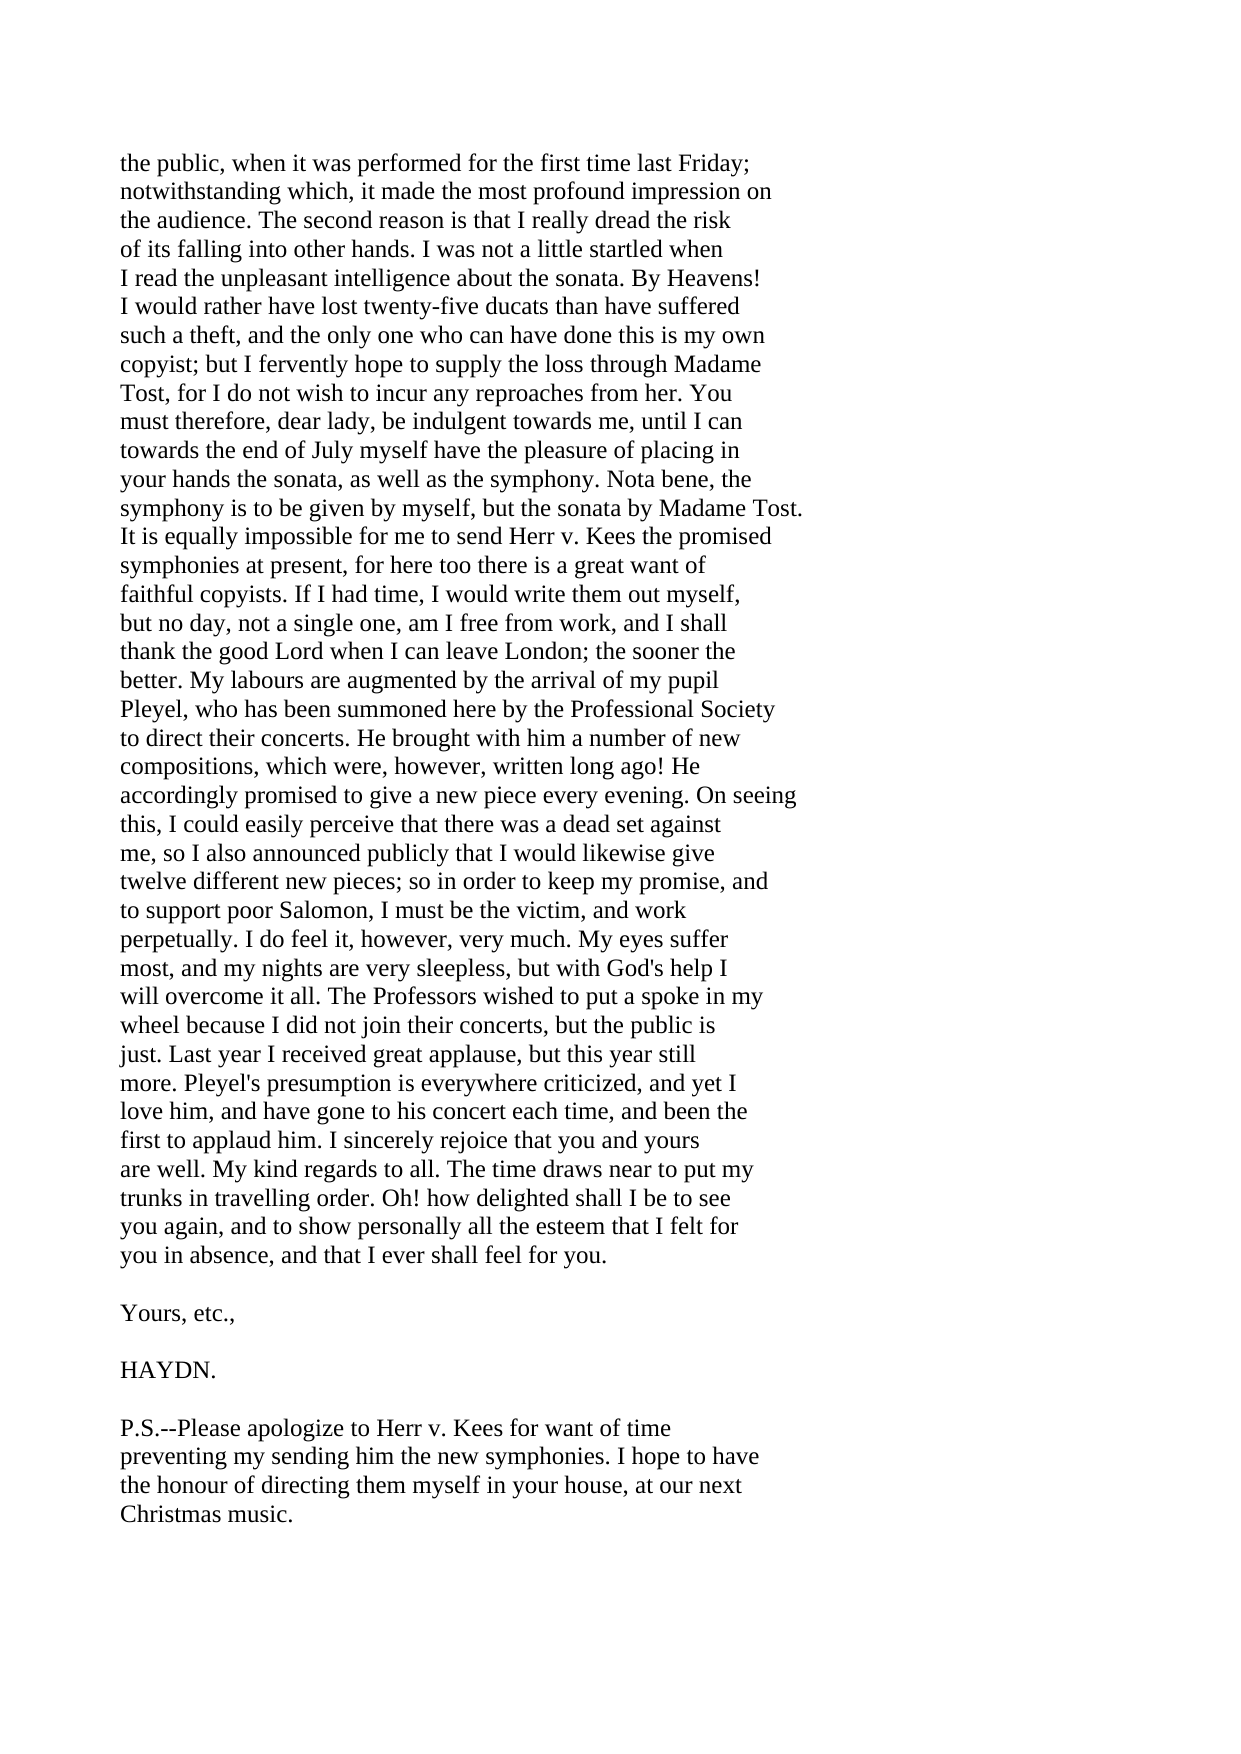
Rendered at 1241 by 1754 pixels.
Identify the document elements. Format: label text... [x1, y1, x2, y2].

text more. Pleyel's presumption is everywhere criticized, and yet I [120, 1068, 1120, 1096]
text most, and my nights are very sleepless, but with God's help I [120, 953, 1120, 981]
text HAYDN. [120, 1355, 1120, 1384]
text must therefore, dear lady, be indulgent towards me, until I can [120, 406, 1120, 435]
text symphonies at present, for here too there is a great want of [120, 550, 1120, 579]
text such a theft, and the only one who can have done this is my own [120, 320, 1120, 349]
text the honour of directing them myself in your house, at our next [120, 1470, 1120, 1499]
text It is equally impossible for me to send Herr v. Kees the promised [120, 521, 1120, 550]
text me, so I also announced publicly that I would likewise give [120, 838, 1120, 866]
text are well. My kind regards to all. The time draws near to put my [120, 1154, 1120, 1183]
text Pleyel, who has been summoned here by the Professional Society [120, 694, 1120, 723]
text faithful copyists. If I had time, I would write them out myself, [120, 579, 1120, 608]
text the public, when it was performed for the first time last Friday; [120, 148, 1120, 176]
text thank the good Lord when I can leave London; the sooner the [120, 636, 1120, 665]
text trunks in travelling order. Oh! how delighted shall I be to see [120, 1183, 1120, 1211]
text your hands the sonata, as well as the symphony. Nota bene, the [120, 464, 1120, 493]
text symphony is to be given by myself, but the sonata by Madame Tost. [120, 493, 1120, 521]
text preventing my sending him the new symphonies. I hope to have [120, 1441, 1120, 1470]
text compositions, which were, however, written long ago! He [120, 751, 1120, 780]
text towards the end of July myself have the pleasure of placing in [120, 435, 1120, 464]
text notwithstanding which, it made the most profound impression on [120, 176, 1120, 205]
text Tost, for I do not wish to incur any reproaches from her. You [120, 378, 1120, 406]
text twelve different new pieces; so in order to keep my promise, and [120, 866, 1120, 895]
text will overcome it all. The Professors wished to put a spoke in my [120, 981, 1120, 1010]
text you in absence, and that I ever shall feel for you. [120, 1240, 1120, 1269]
text you again, and to show personally all the esteem that I felt for [120, 1211, 1120, 1240]
text perpetually. I do feel it, however, very much. My eyes suffer [120, 924, 1120, 953]
text but no day, not a single one, am I free from work, and I shall [120, 608, 1120, 636]
text Yours, etc., [120, 1298, 1120, 1326]
text the audience. The second reason is that I really dread the risk [120, 205, 1120, 234]
text love him, and have gone to his concert each time, and been the [120, 1096, 1120, 1125]
text just. Last year I received great applause, but this year still [120, 1039, 1120, 1068]
text better. My labours are augmented by the arrival of my pupil [120, 665, 1120, 694]
text Christmas music. [120, 1499, 1120, 1528]
text to direct their concerts. He brought with him a number of new [120, 723, 1120, 751]
text I read the unpleasant intelligence about the sonata. By Heavens! [120, 263, 1120, 291]
text first to applaud him. I sincerely rejoice that you and yours [120, 1125, 1120, 1154]
text copyist; but I fervently hope to supply the loss through Madame [120, 349, 1120, 378]
text of its falling into other hands. I was not a little startled when [120, 234, 1120, 263]
text P.S.--Please apologize to Herr v. Kees for want of time [120, 1413, 1120, 1441]
text this, I could easily perceive that there was a dead set against [120, 809, 1120, 838]
text I would rather have lost twenty-five ducats than have suffered [120, 291, 1120, 320]
text accordingly promised to give a new piece every evening. On seeing [120, 780, 1120, 809]
text wheel because I did not join their concerts, but the public is [120, 1010, 1120, 1039]
text to support poor Salomon, I must be the victim, and work [120, 895, 1120, 924]
